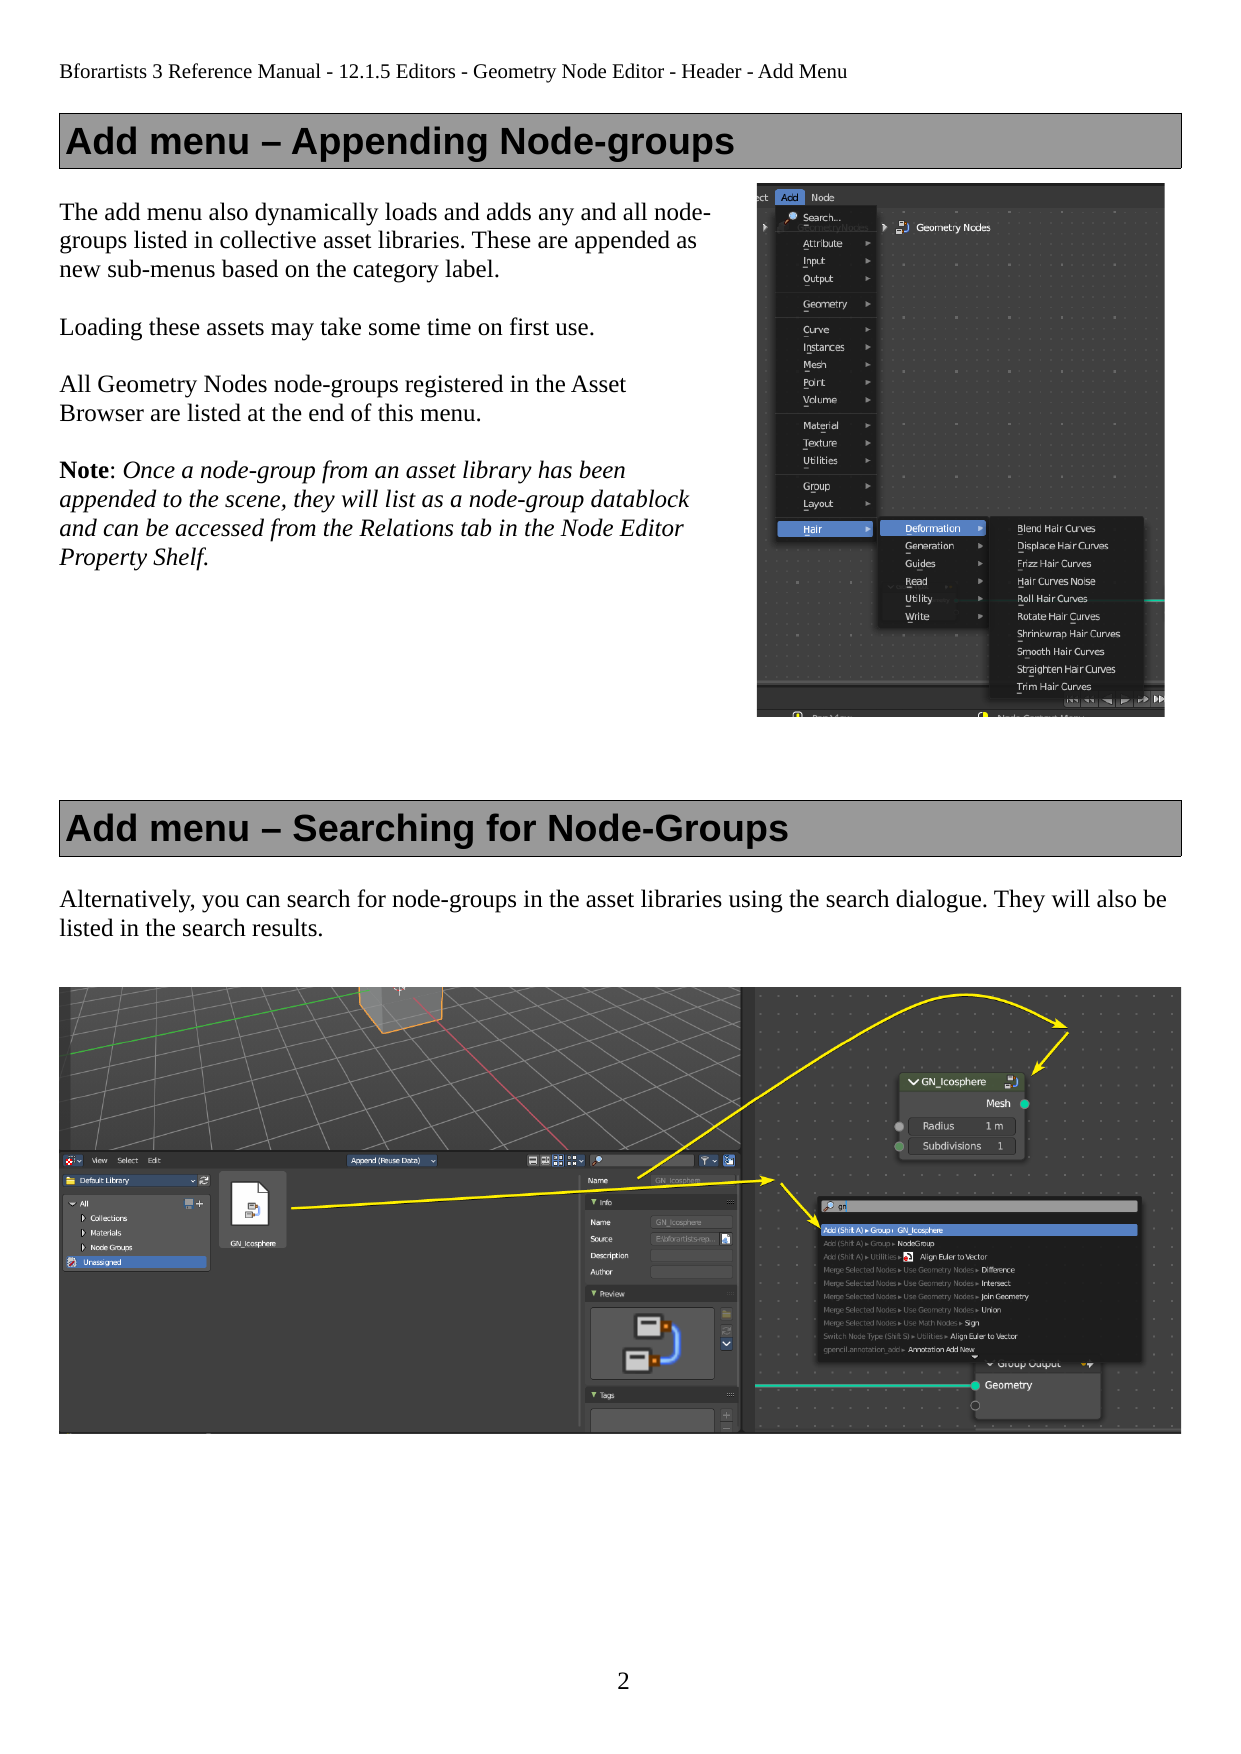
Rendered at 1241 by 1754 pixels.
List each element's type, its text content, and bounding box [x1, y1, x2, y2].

text Note: Once a node-group from an asset library has been appended to the scene, they will list as a node-group datablock and can be accessed from the Relations tab in the Node Editor Property Shelf. [59, 455, 756, 570]
text The add menu also dynamically loads and adds any and all node-groups listed in collective asset libraries. These are appended as new sub-menus based on the category label. Loading these assets may take some time on first use. [59, 197, 756, 340]
table_header Add menu – Appending Node-groups [60, 114, 1181, 168]
picture [756, 183, 1165, 717]
picture [59, 987, 1182, 1434]
text All Geometry Nodes node-groups registered in the Asset Browser are listed at the end of this menu. [59, 369, 756, 427]
text Alternatively, you can search for node-groups in the asset libraries using the search dialogue. They will also be listed in the search results. [59, 884, 1181, 942]
table_header Add menu – Searching for Node-Groups [60, 801, 1181, 856]
